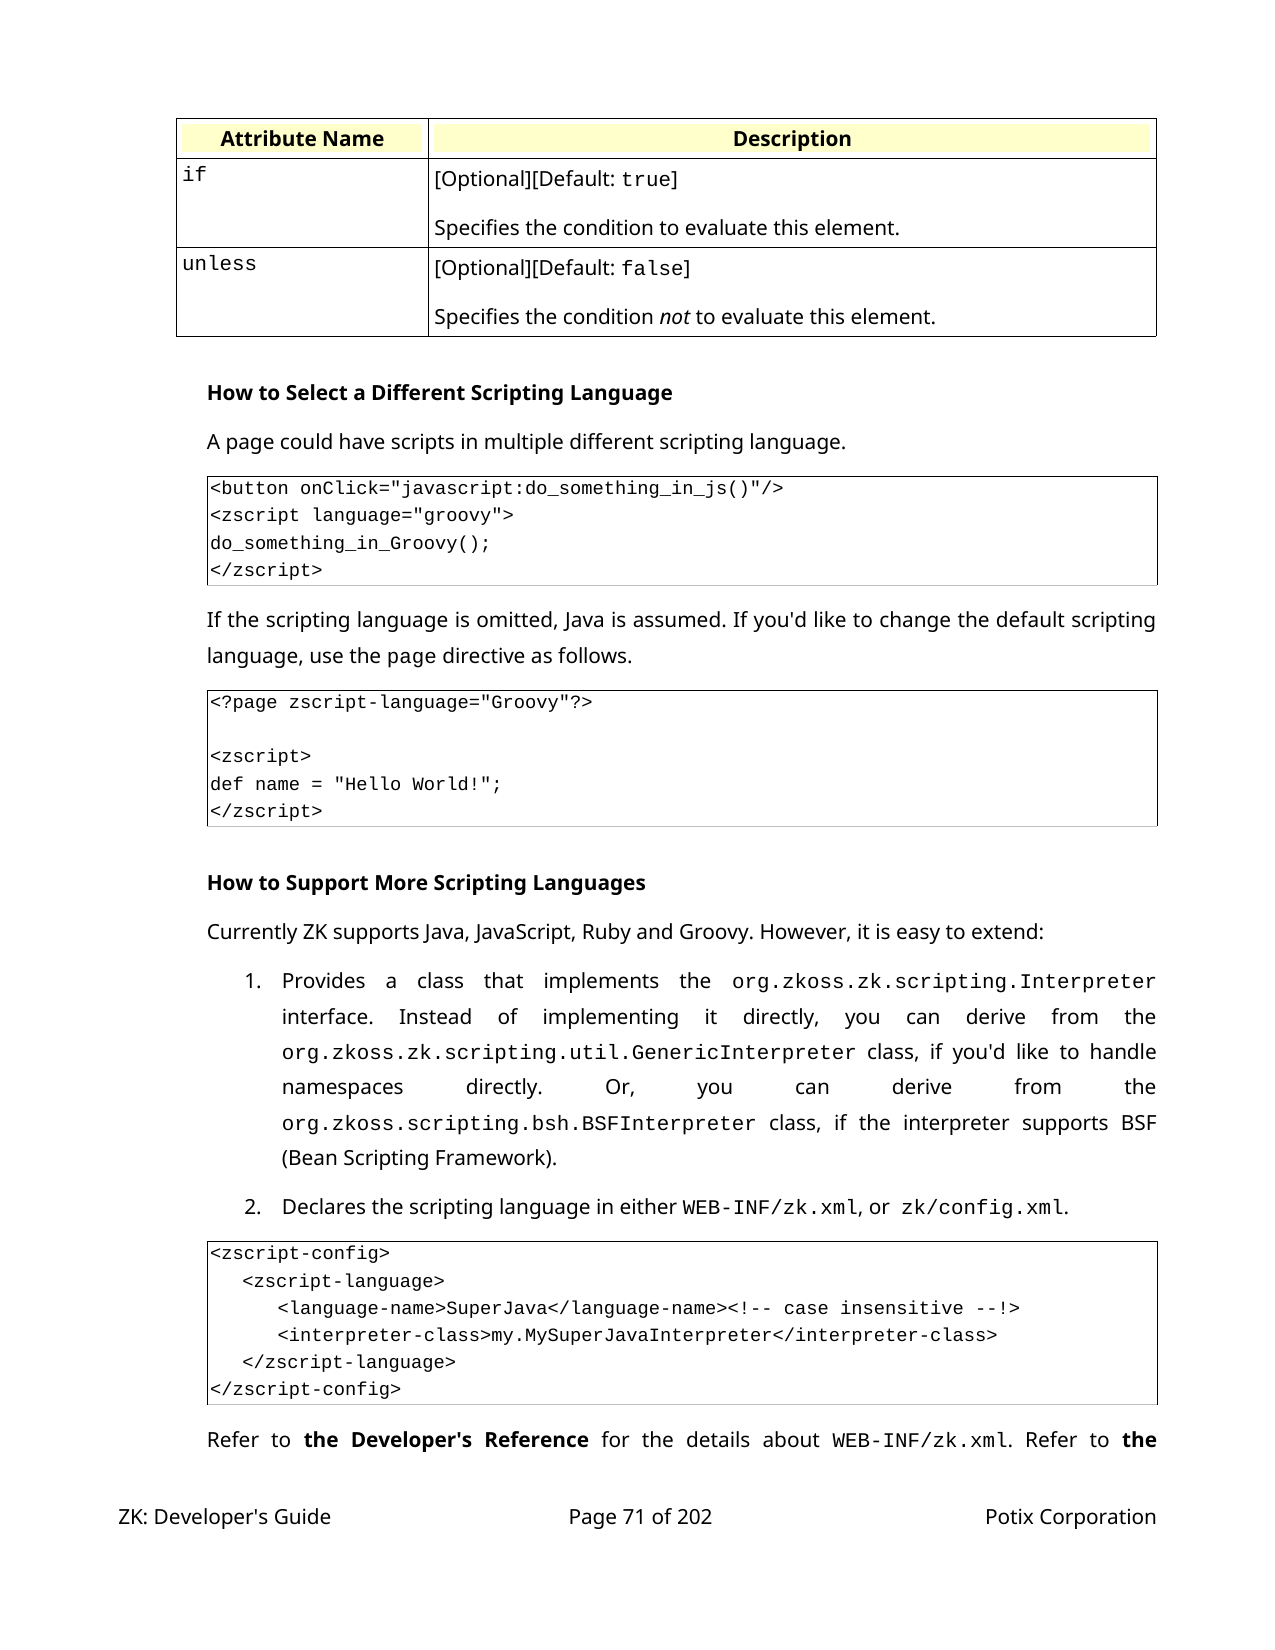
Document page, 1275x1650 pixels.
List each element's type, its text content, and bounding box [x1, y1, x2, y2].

text A page could have scripts in multiple different scripting language. [207, 427, 1157, 456]
subtitle How to Select a Different Scripting Language [207, 378, 1157, 407]
text </zscript> [208, 799, 1157, 826]
table_cell [Optional][Default: true] Specifies the condition to evaluate this element. [429, 159, 1156, 247]
text </zscript> [208, 558, 1157, 585]
text <language-name>SuperJava</language-name><!-- case insensitive --!> [208, 1296, 1157, 1320]
table_cell [Optional][Default: false] Specifies the condition not to evaluate this element. [429, 248, 1156, 336]
subtitle How to Support More Scripting Languages [207, 868, 1157, 897]
text </zscript-language> [208, 1350, 1157, 1374]
text Refer to the Developer's Reference for the details about WEB-INF/zk.xml. Refer to the [207, 1425, 1157, 1454]
table_cell unless [177, 248, 428, 336]
text </zscript-config> [208, 1377, 1157, 1404]
list Declares the scripting language in either WEB-INF/zk.xml, or zk/config.xml. [244, 1192, 1157, 1221]
text <interpreter-class>my.MySuperJavaInterpreter</interpreter-class> [208, 1323, 1157, 1347]
table_header Attribute Name [177, 119, 428, 158]
text <?page zscript-language="Groovy"?> [208, 691, 1157, 714]
table_cell if [177, 159, 428, 247]
list Provides a class that implements the org.zkoss.zk.scripting.Interpreter interface. Instead of implementing it directly, you can derive from the org.zkoss.zk.scripting.util.GenericInterpreter class, if you'd like to handle namespaces directly. Or, you can derive from the org.zkoss.scripting.bsh.BSFInterpreter class, if the interpreter supports BSF (Bean Scripting Framework). [244, 966, 1157, 1171]
text Currently ZK supports Java, JavaScript, Ruby and Groovy. However, it is easy to extend: [207, 917, 1157, 946]
text If the scripting language is omitted, Java is assumed. If you'd like to change the default scripting language, use the page directive as follows. [207, 606, 1157, 669]
table_header Description [429, 119, 1156, 158]
text def name = "Hello World!"; [208, 772, 1157, 796]
text <zscript-language> [208, 1268, 1157, 1293]
text <zscript language="groovy"> [208, 503, 1157, 528]
text <zscript-config> [208, 1242, 1157, 1266]
text <button onClick="javascript:do_something_in_js()"/> [208, 477, 1157, 500]
text do_something_in_Groovy(); [208, 531, 1157, 555]
text <zscript> [208, 744, 1157, 769]
